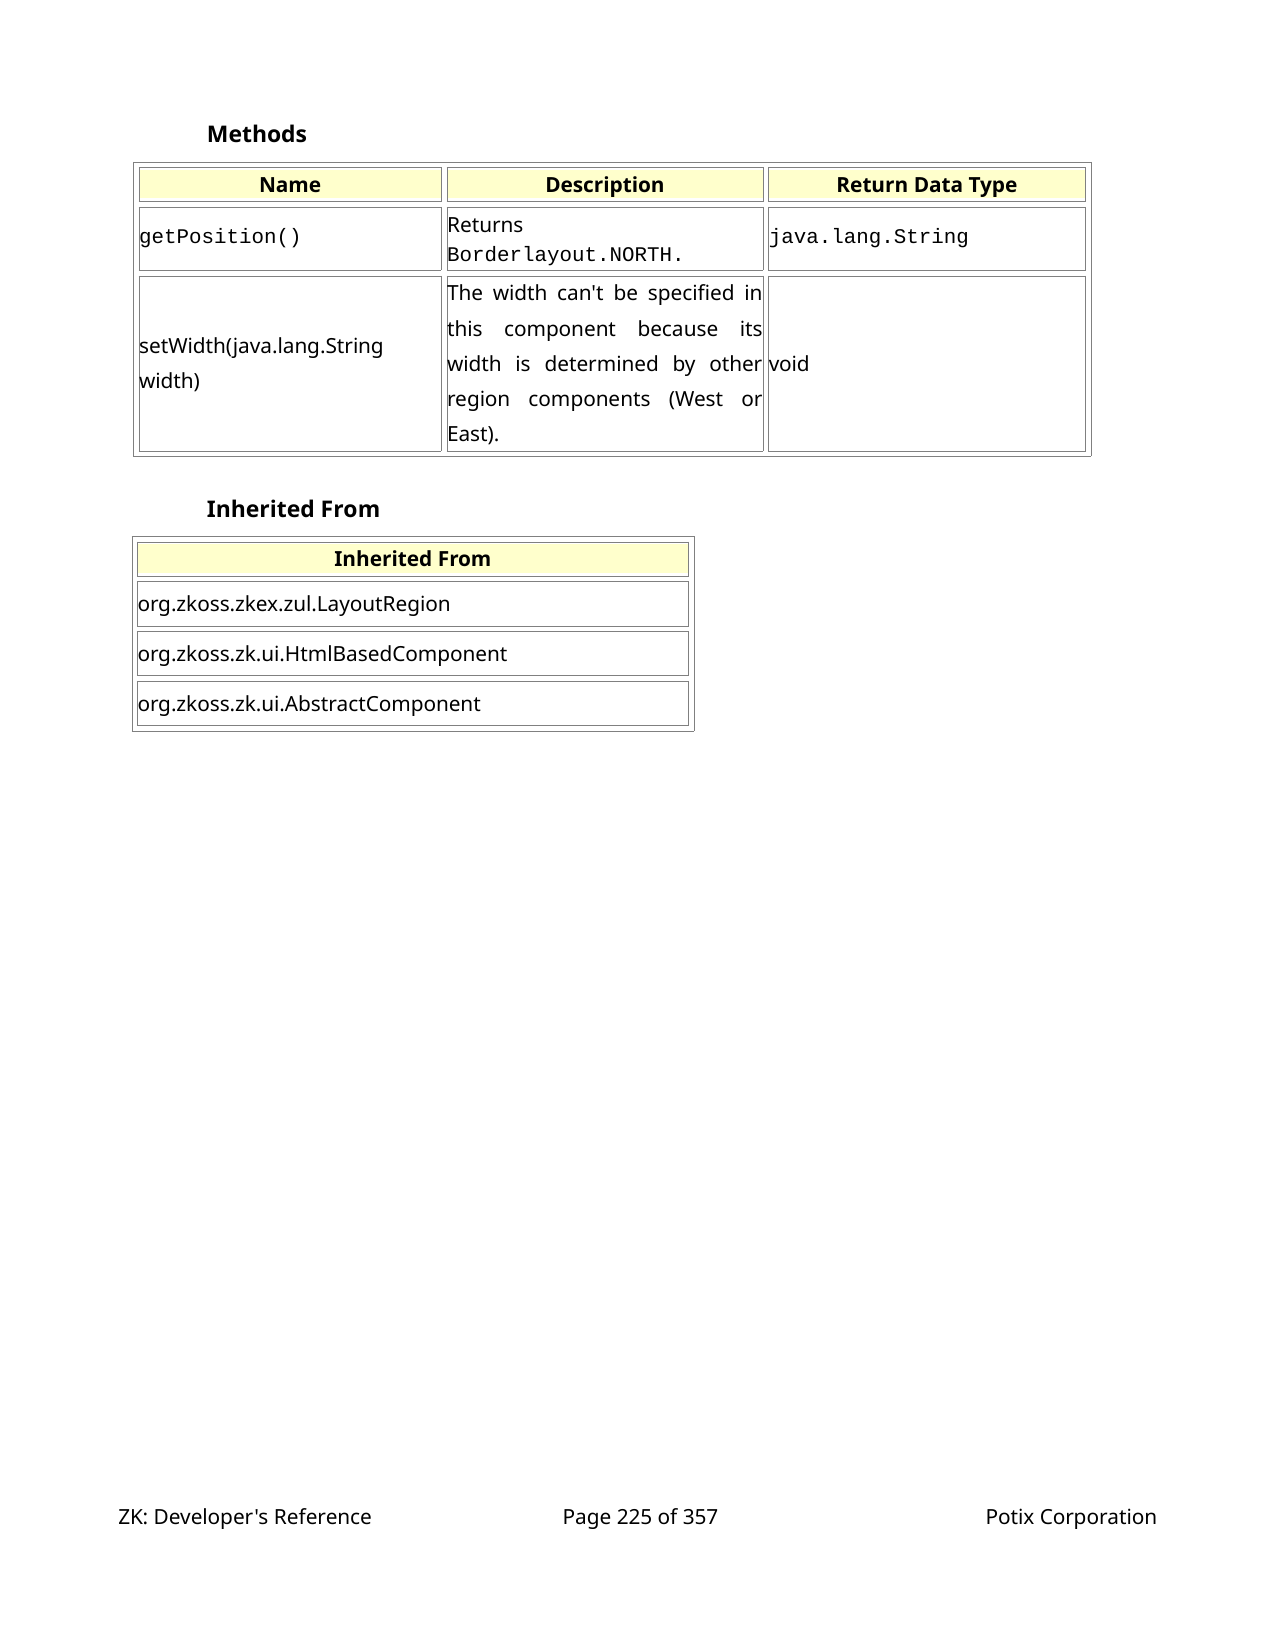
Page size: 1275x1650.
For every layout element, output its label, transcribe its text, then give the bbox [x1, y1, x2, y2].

table_header Description [444, 163, 766, 201]
table_cell java.lang.String [766, 201, 1088, 270]
table_cell org.zkoss.zk.ui.AbstractComponent [134, 675, 691, 725]
subtitle Methods [207, 118, 1157, 149]
table_header Return Data Type [766, 163, 1088, 201]
subtitle Inherited From [207, 493, 1157, 524]
table_cell The width can't be specified in this component because its width is determined by other region components (West or East). [444, 270, 766, 451]
table_cell org.zkoss.zk.ui.HtmlBasedComponent [134, 626, 691, 675]
table_cell org.zkoss.zkex.zul.LayoutRegion [134, 576, 691, 626]
table_cell void [766, 270, 1088, 451]
table_cell setWidth(java.lang.String width) [136, 270, 444, 451]
table_cell getPosition() [136, 201, 444, 270]
table_header Inherited From [134, 537, 691, 576]
table_cell Returns Borderlayout.NORTH. [444, 201, 766, 270]
table_header Name [136, 163, 444, 201]
